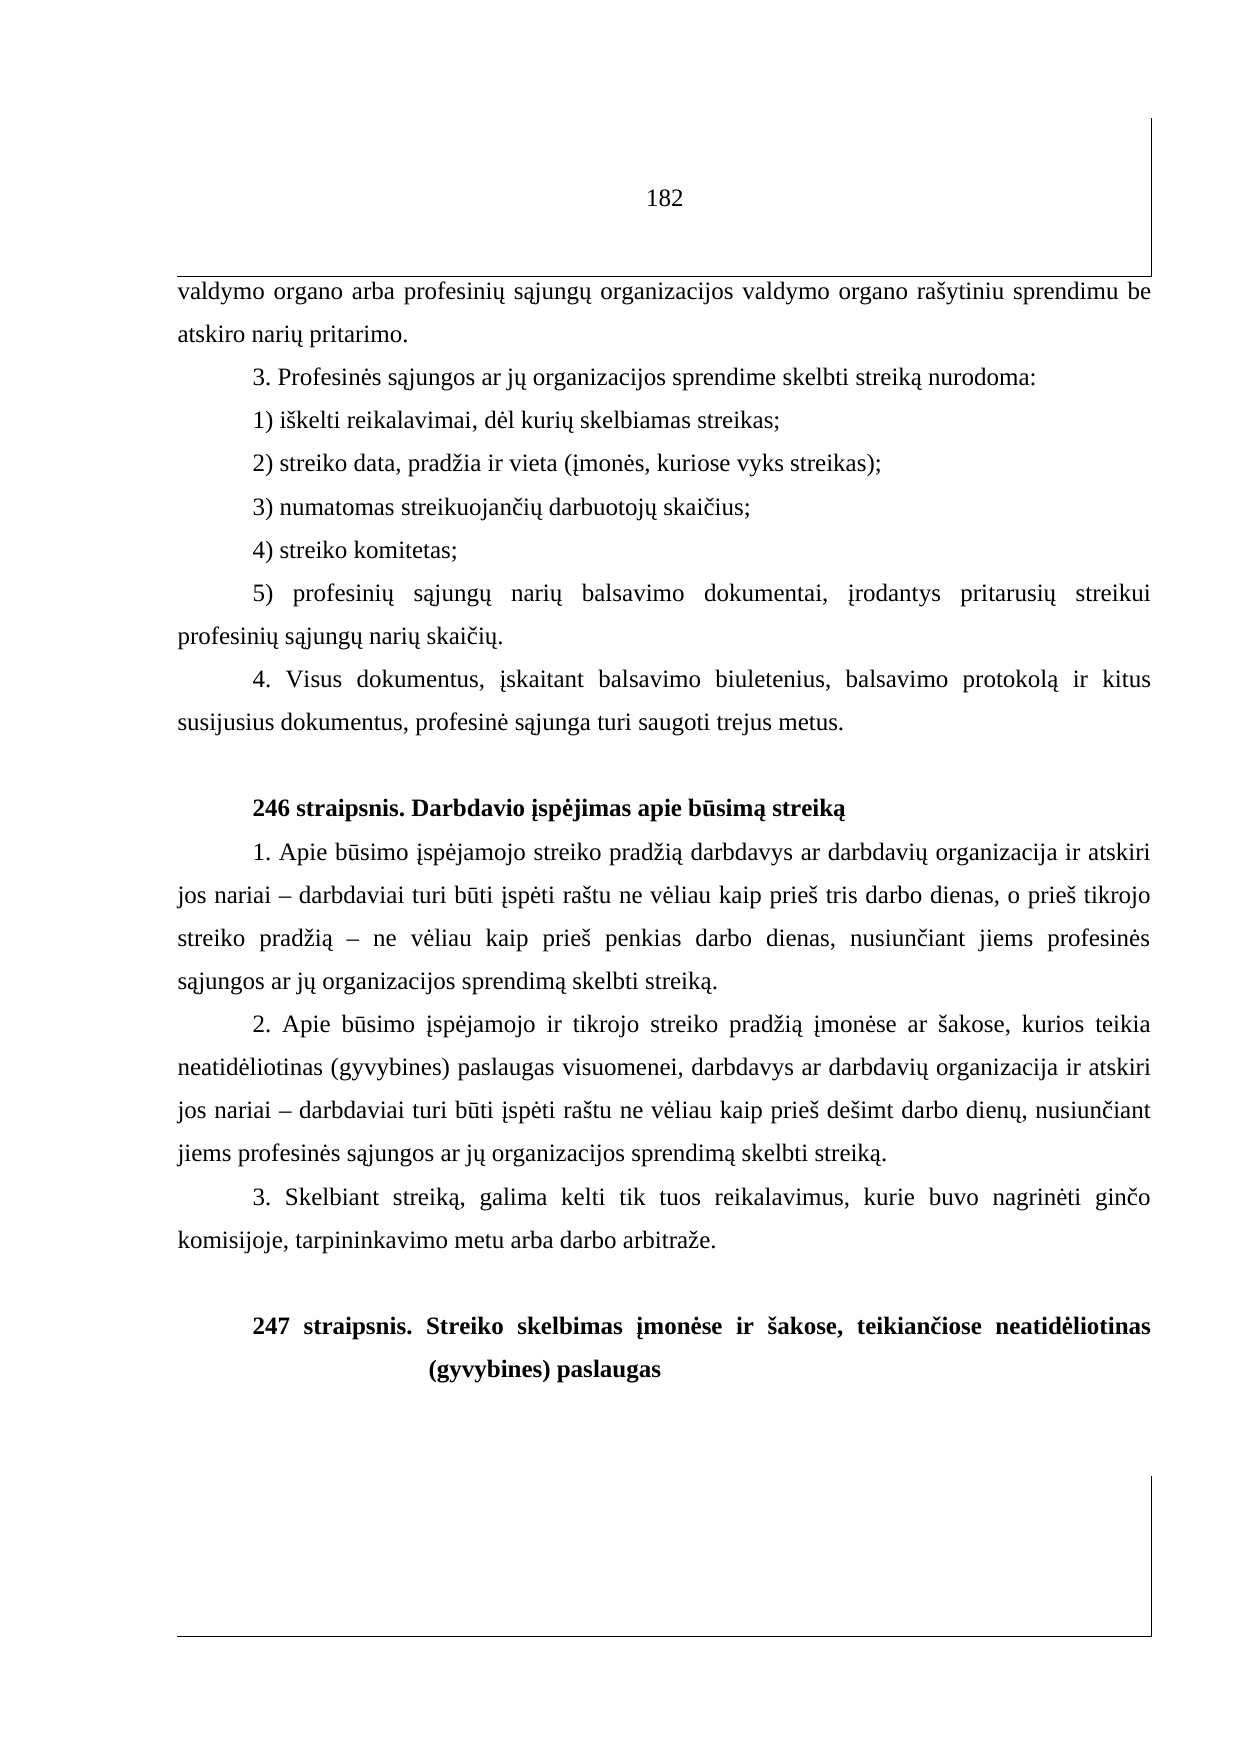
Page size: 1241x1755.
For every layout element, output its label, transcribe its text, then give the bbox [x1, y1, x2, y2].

text valdymo organo arba profesinių sąjungų organizacijos valdymo organo rašytiniu sprendimu be atskiro narių pritarimo. [177, 276, 1152, 348]
text 5) profesinių sąjungų narių balsavimo dokumentai, įrodantys pritarusių streikui profesinių sąjungų narių skaičių. [177, 578, 1152, 650]
text 3. Skelbiant streiką, galima kelti tik tuos reikalavimus, kurie buvo nagrinėti ginčo komisijoje, tarpininkavimo metu arba darbo arbitraže. [177, 1182, 1152, 1253]
text 1. Apie būsimo įspėjamojo streiko pradžią darbdavys ar darbdavių organizacija ir atskiri jos nariai – darbdaviai turi būti įspėti raštu ne vėliau kaip prieš tris darbo dienas, o prieš tikrojo streiko pradžią – ne vėliau kaip prieš penkias darbo dienas, nusiunčiant jiems profesinės sąjungos ar jų organizacijos sprendimą skelbti streiką. [177, 837, 1152, 995]
text 2. Apie būsimo įspėjamojo ir tikrojo streiko pradžią įmonėse ar šakose, kurios teikia neatidėliotinas (gyvybines) paslaugas visuomenei, darbdavys ar darbdavių organizacija ir atskiri jos nariai – darbdaviai turi būti įspėti raštu ne vėliau kaip prieš dešimt darbo dienų, nusiunčiant jiems profesinės sąjungos ar jų organizacijos sprendimą skelbti streiką. [177, 1009, 1152, 1167]
subtitle 246 straipsnis. Darbdavio įspėjimas apie būsimą streiką [177, 793, 1152, 822]
text 2) streiko data, pradžia ir vieta (įmonės, kuriose vyks streikas); [177, 448, 1152, 477]
text 3) numatomas streikuojančių darbuotojų skaičius; [177, 492, 1152, 520]
text 4) streiko komitetas; [177, 535, 1152, 563]
text 1) iškelti reikalavimai, dėl kurių skelbiamas streikas; [177, 405, 1152, 434]
subtitle 247 straipsnis. Streiko skelbimas įmonėse ir šakose, teikiančiose neatidėliotinas (gyvybines) paslaugas [252, 1311, 1152, 1383]
text 4. Visus dokumentus, įskaitant balsavimo biuletenius, balsavimo protokolą ir kitus susijusius dokumentus, profesinė sąjunga turi saugoti trejus metus. [177, 664, 1152, 736]
text 3. Profesinės sąjungos ar jų organizacijos sprendime skelbti streiką nurodoma: [177, 362, 1152, 391]
